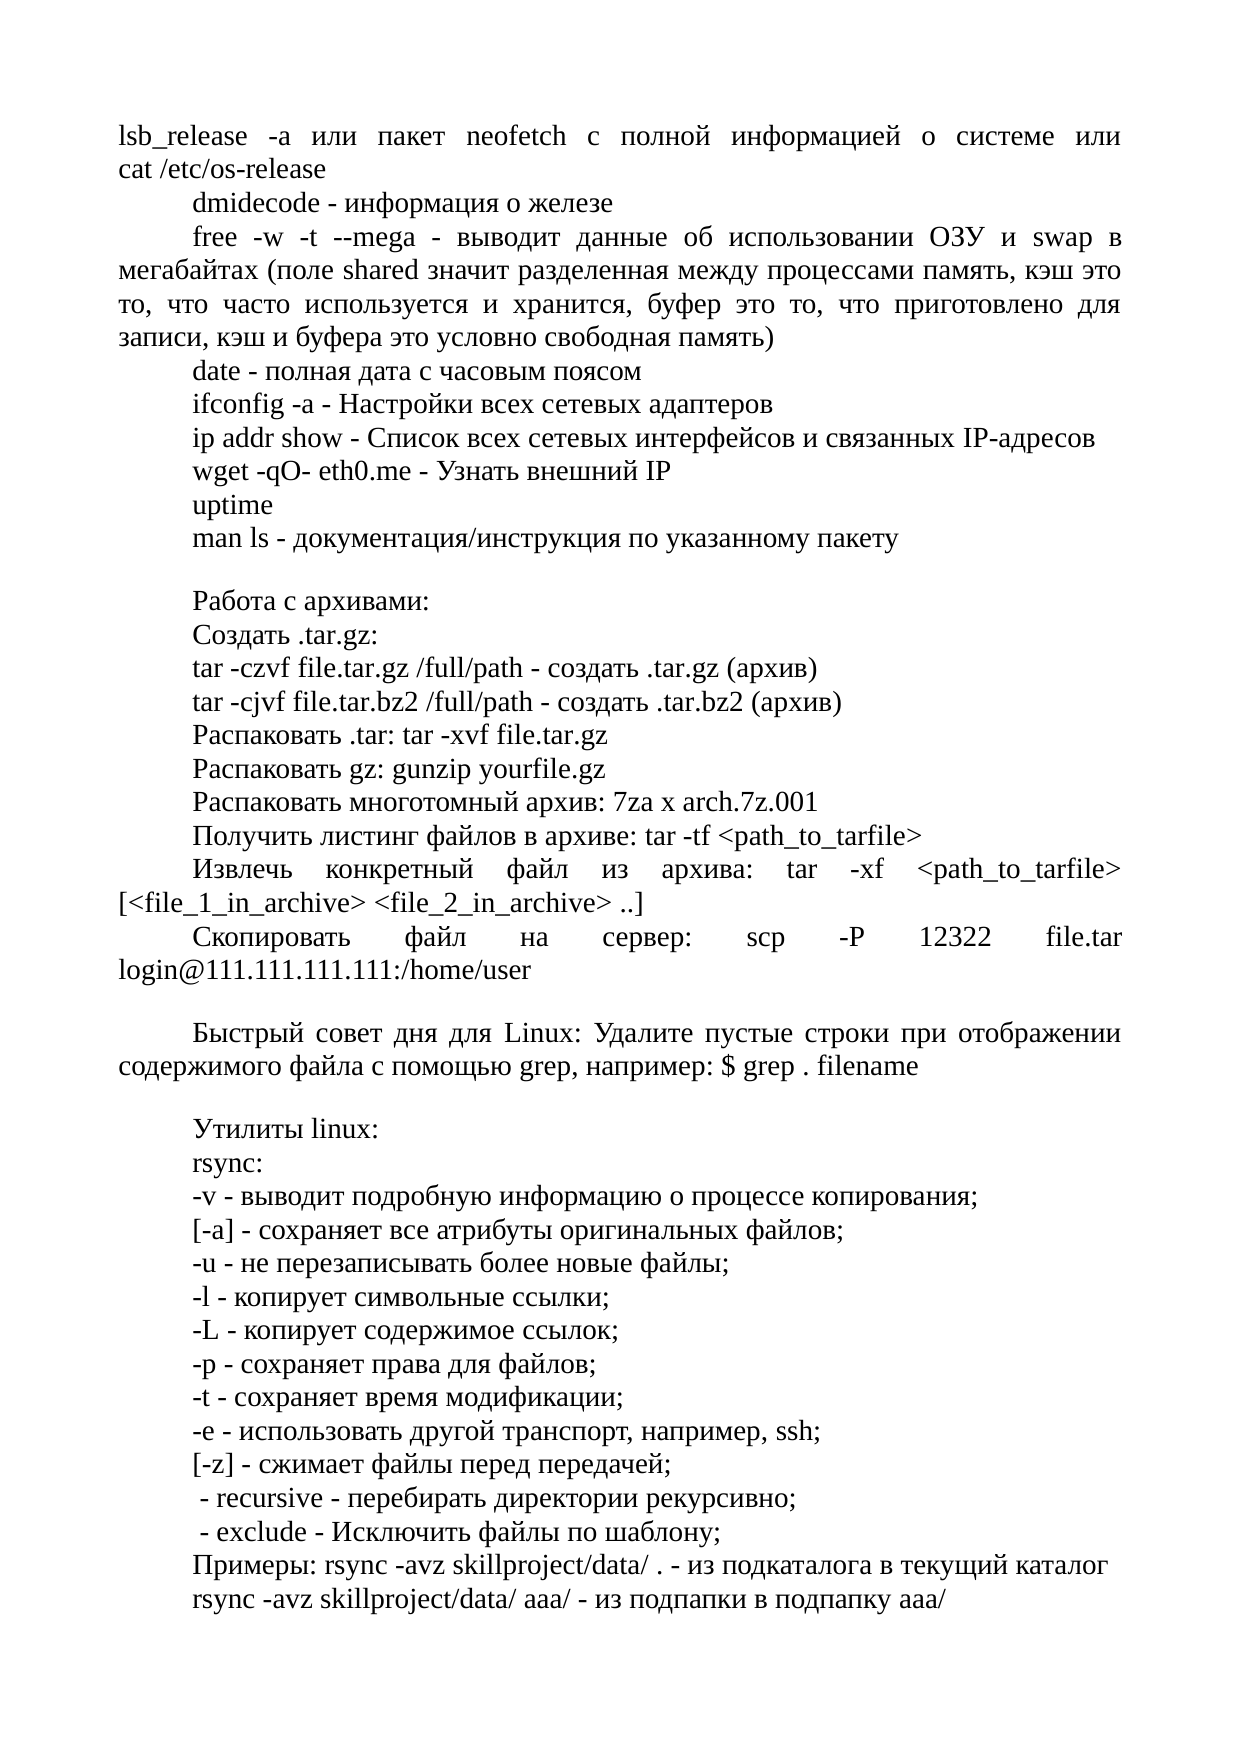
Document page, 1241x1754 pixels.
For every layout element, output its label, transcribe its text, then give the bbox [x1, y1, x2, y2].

text -l - копирует символьные ссылки; [118, 1279, 1122, 1312]
text lsb_release -a или пакет neofetch с полной информацией о системе или cat /etc/os-release [118, 118, 1122, 185]
text wget -qO- eth0.me - Узнать внешний IP [118, 453, 1122, 487]
text dmidecode - информация о железе [118, 185, 1122, 219]
text Работа с архивами: [118, 583, 1122, 617]
text rsync -avz skillproject/data/ aaa/ - из подпапки в подпапку aaa/ [118, 1581, 1122, 1614]
text ip addr show - Список всех сетевых интерфейсов и связанных IP-адресов [118, 420, 1122, 453]
text Создать .tar.gz: [118, 617, 1122, 650]
text Быстрый совет дня для Linux: Удалите пустые строки при отображении содержимого файла с помощью grep, например: $ grep . filename [118, 1015, 1122, 1082]
text uptime [118, 487, 1122, 521]
text [-z] - cжимает файлы перед передачей; [118, 1447, 1122, 1480]
text Распаковать gz: gunzip yourfile.gz [118, 751, 1122, 784]
text Распаковать многотомный архив: 7za x arch.7z.001 [118, 784, 1122, 818]
text -e - использовать другой транспорт, например, ssh; [118, 1413, 1122, 1447]
text - recursive - перебирать директории рекурсивно; [118, 1480, 1122, 1514]
text Утилиты linux: [118, 1111, 1122, 1145]
text Получить листинг файлов в архиве: tar -tf <path_to_tarfile> [118, 818, 1122, 852]
text free -w -t --mega - выводит данные об использовании ОЗУ и swap в мегабайтах (поле shared значит разделенная между процессами память, кэш это то, что часто используется и хранится, буфер это то, что приготовлено для записи, кэш и буфера это условно свободная память) [118, 219, 1122, 353]
text date - полная дата с часовым поясом [118, 353, 1122, 386]
text man ls - документация/инструкция по указанному пакету [118, 521, 1122, 554]
text Скопировать файл на сервер: scp -P 12322 file.tar login@111.111.111.111:/home/user [118, 919, 1122, 986]
text Распаковать .tar: tar -xvf file.tar.gz [118, 717, 1122, 751]
text -p - сохраняет права для файлов; [118, 1346, 1122, 1379]
text tar -czvf file.tar.gz /full/path - создать .tar.gz (архив) [118, 650, 1122, 684]
text ifconfig -a - Настройки всех сетевых адаптеров [118, 386, 1122, 420]
text -u - не перезаписывать более новые файлы; [118, 1245, 1122, 1279]
text rsync: [118, 1145, 1122, 1178]
text - exclude - Исключить файлы по шаблону; [118, 1514, 1122, 1547]
text Примеры: rsync -avz skillproject/data/ . - из подкаталога в текущий каталог [118, 1547, 1122, 1581]
text -L - копирует содержимое ссылок; [118, 1312, 1122, 1346]
text Извлечь конкретный файл из архива: tar -xf <path_to_tarfile> [<file_1_in_archive> <file_2_in_archive> ..] [118, 852, 1122, 919]
text -t - сохраняет время модификации; [118, 1379, 1122, 1413]
text tar -cjvf file.tar.bz2 /full/path - создать .tar.bz2 (архив) [118, 684, 1122, 717]
text [-a] - сохраняет все атрибуты оригинальных файлов; [118, 1212, 1122, 1245]
text -v - выводит подробную информацию о процессе копирования; [118, 1178, 1122, 1212]
